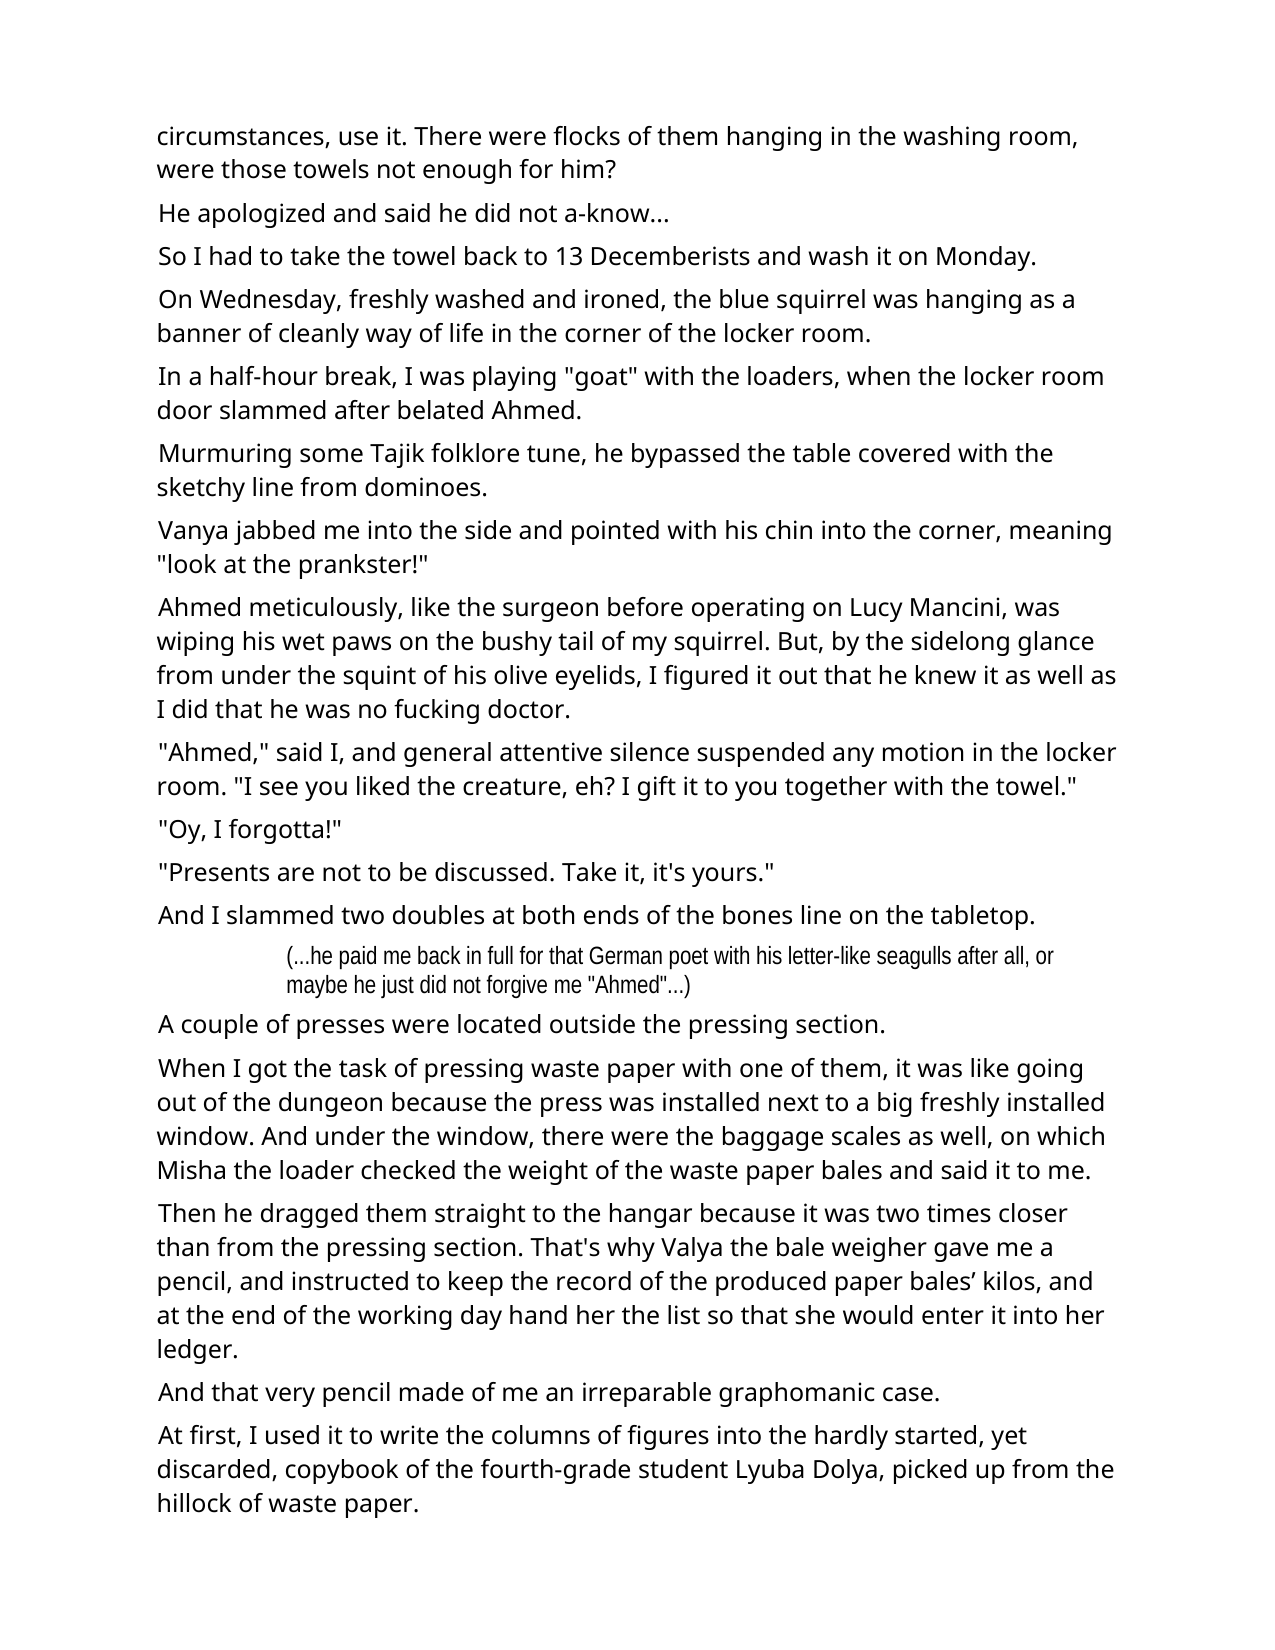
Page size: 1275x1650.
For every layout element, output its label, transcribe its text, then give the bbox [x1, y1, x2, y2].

text "Ahmed," said I, and general attentive silence suspended any motion in the locker room. "I see you liked the creature, eh? I gift it to you together with the towel." [156, 735, 1118, 803]
text Vanya jabbed me into the side and pointed with his chin into the corner, meaning "look at the prankster!" [156, 512, 1118, 581]
text In a half-hour break, I was playing "goat" with the loaders, when the locker room door slammed after belated Ahmed. [156, 358, 1118, 426]
text On Wednesday, freshly washed and ironed, the blue squirrel was hanging as a banner of cleanly way of life in the corner of the locker room. [156, 281, 1118, 349]
text At first, I used it to write the columns of figures into the hardly started, yet discarded, copybook of the fourth-grade student Lyuba Dolya, picked up from the hillock of waste paper. [156, 1418, 1118, 1520]
text And I slammed two doubles at both ends of the bones line on the tabletop. [156, 898, 1118, 932]
text So I had to take the towel back to 13 Decemberists and wash it on Monday. [156, 238, 1118, 272]
text Ahmed meticulously, like the surgeon before operating on Lucy Mancini, was wiping his wet paws on the bushy tail of my squirrel. But, by the sidelong glance from under the squint of his olive eyelids, I figured it out that he knew it as well as I did that he was no fucking doctor. [156, 589, 1118, 726]
text circumstances, use it. There were flocks of them hanging in the washing room, were those towels not enough for him? [156, 118, 1118, 186]
text "Presents are not to be discussed. Take it, it's yours." [156, 855, 1118, 889]
list (...he paid me back in full for that German poet with his letter-like seagulls after all, or maybe he just did not forgive me "Ahmed"...) [286, 941, 1118, 998]
text "Oy, I forgotta!" [156, 812, 1118, 846]
text A couple of presses were located outside the pressing section. [156, 1007, 1118, 1041]
text And that very pencil made of me an irreparable graphomanic case. [156, 1375, 1118, 1409]
text He apologized and said he did not a-know... [156, 195, 1118, 229]
text When I got the task of pressing waste paper with one of them, it was like going out of the dungeon because the press was installed next to a big freshly installed window. And under the window, there were the baggage scales as well, on which Misha the loader checked the weight of the waste paper bales and said it to me. [156, 1050, 1118, 1186]
text Then he dragged them straight to the hangar because it was two times closer than from the pressing section. That's why Valya the bale weigher gave me a pencil, and instructed to keep the record of the produced paper bales’ kilos, and at the end of the working day hand her the list so that she would enter it into her ledger. [156, 1195, 1118, 1366]
text Murmuring some Tajik folklore tune, he bypassed the table covered with the sketchy line from dominoes. [156, 435, 1118, 503]
